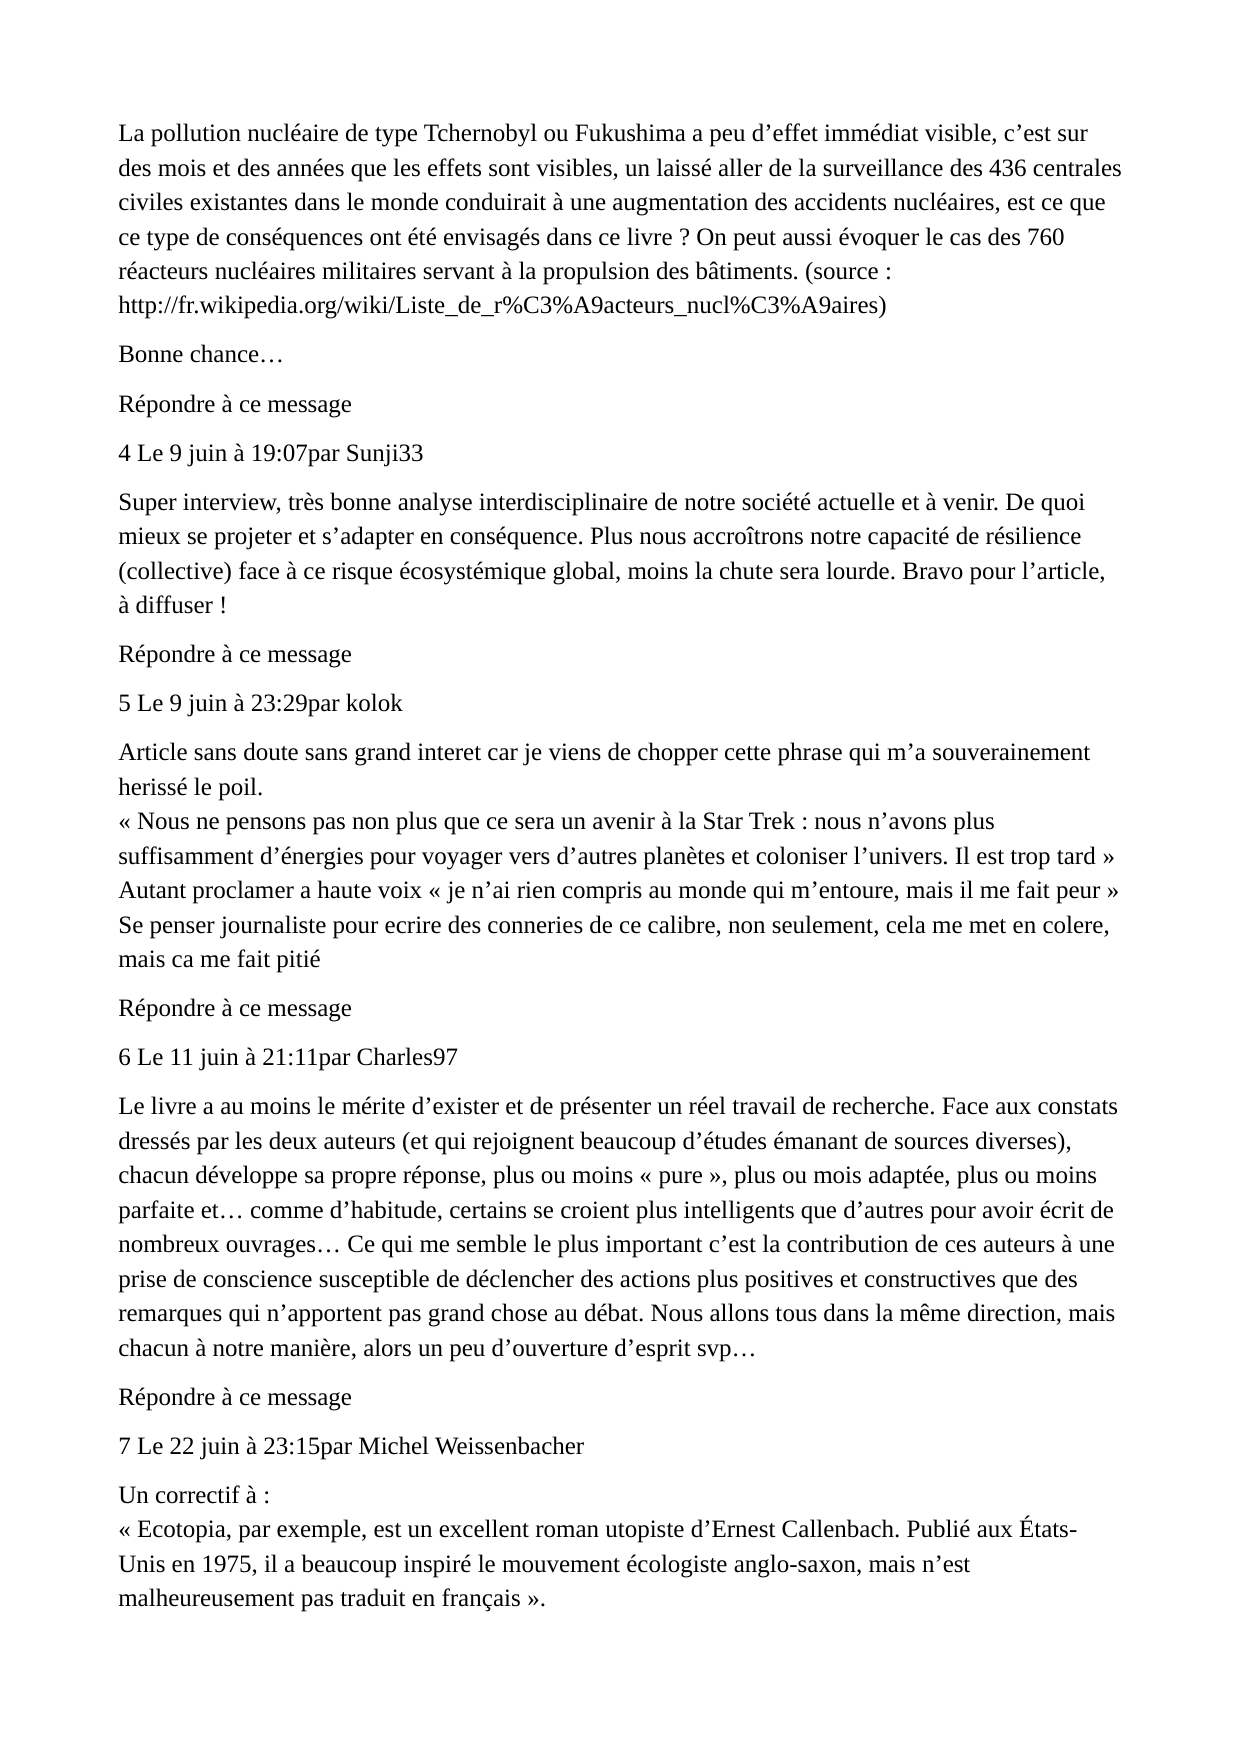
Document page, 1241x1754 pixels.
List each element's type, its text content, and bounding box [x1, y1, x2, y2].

text Un correctif à : « Ecotopia, par exemple, est un excellent roman utopiste d’Ernest Callenbach. Publié aux États-Unis en 1975, il a beaucoup inspiré le mouvement écologiste anglo-saxon, mais n’est malheureusement pas traduit en français ». [118, 1480, 1122, 1612]
text Bonne chance… [118, 339, 1122, 368]
text Le livre a au moins le mérite d’exister et de présenter un réel travail de recherche. Face aux constats dressés par les deux auteurs (et qui rejoignent beaucoup d’études émanant de sources diverses), chacun développe sa propre réponse, plus ou moins « pure », plus ou mois adaptée, plus ou moins parfaite et… comme d’habitude, certains se croient plus intelligents que d’autres pour avoir écrit de nombreux ouvrages… Ce qui me semble le plus important c’est la contribution de ces auteurs à une prise de conscience susceptible de déclencher des actions plus positives et constructives que des remarques qui n’apportent pas grand chose au débat. Nous allons tous dans la même direction, mais chacun à notre manière, alors un peu d’ouverture d’esprit svp… [118, 1091, 1122, 1362]
text Répondre à ce message [118, 1382, 1122, 1411]
text 6 Le 11 juin à 21:11par Charles97 [118, 1042, 1122, 1071]
text Répondre à ce message [118, 389, 1122, 417]
text 5 Le 9 juin à 23:29par kolok [118, 688, 1122, 717]
text La pollution nucléaire de type Tchernobyl ou Fukushima a peu d’effet immédiat visible, c’est sur des mois et des années que les effets sont visibles, un laissé aller de la surveillance des 436 centrales civiles existantes dans le monde conduirait à une augmentation des accidents nucléaires, est ce que ce type de conséquences ont été envisagés dans ce livre ? On peut aussi évoquer le cas des 760 réacteurs nucléaires militaires servant à la propulsion des bâtiments. (source : http://fr.wikipedia.org/wiki/Liste_de_r%C3%A9acteurs_nucl%C3%A9aires) [118, 118, 1122, 319]
text 4 Le 9 juin à 19:07par Sunji33 [118, 438, 1122, 466]
text Article sans doute sans grand interet car je viens de chopper cette phrase qui m’a souverainement herissé le poil. « Nous ne pensons pas non plus que ce sera un avenir à la Star Trek : nous n’avons plus suffisamment d’énergies pour voyager vers d’autres planètes et coloniser l’univers. Il est trop tard » Autant proclamer a haute voix « je n’ai rien compris au monde qui m’entoure, mais il me fait peur » Se penser journaliste pour ecrire des conneries de ce calibre, non seulement, cela me met en colere, mais ca me fait pitié [118, 737, 1122, 973]
text Super interview, très bonne analyse interdisciplinaire de notre société actuelle et à venir. De quoi mieux se projeter et s’adapter en conséquence. Plus nous accroîtrons notre capacité de résilience (collective) face à ce risque écosystémique global, moins la chute sera lourde. Bravo pour l’article, à diffuser ! [118, 487, 1122, 619]
text Répondre à ce message [118, 993, 1122, 1022]
text 7 Le 22 juin à 23:15par Michel Weissenbacher [118, 1431, 1122, 1460]
text Répondre à ce message [118, 639, 1122, 668]
